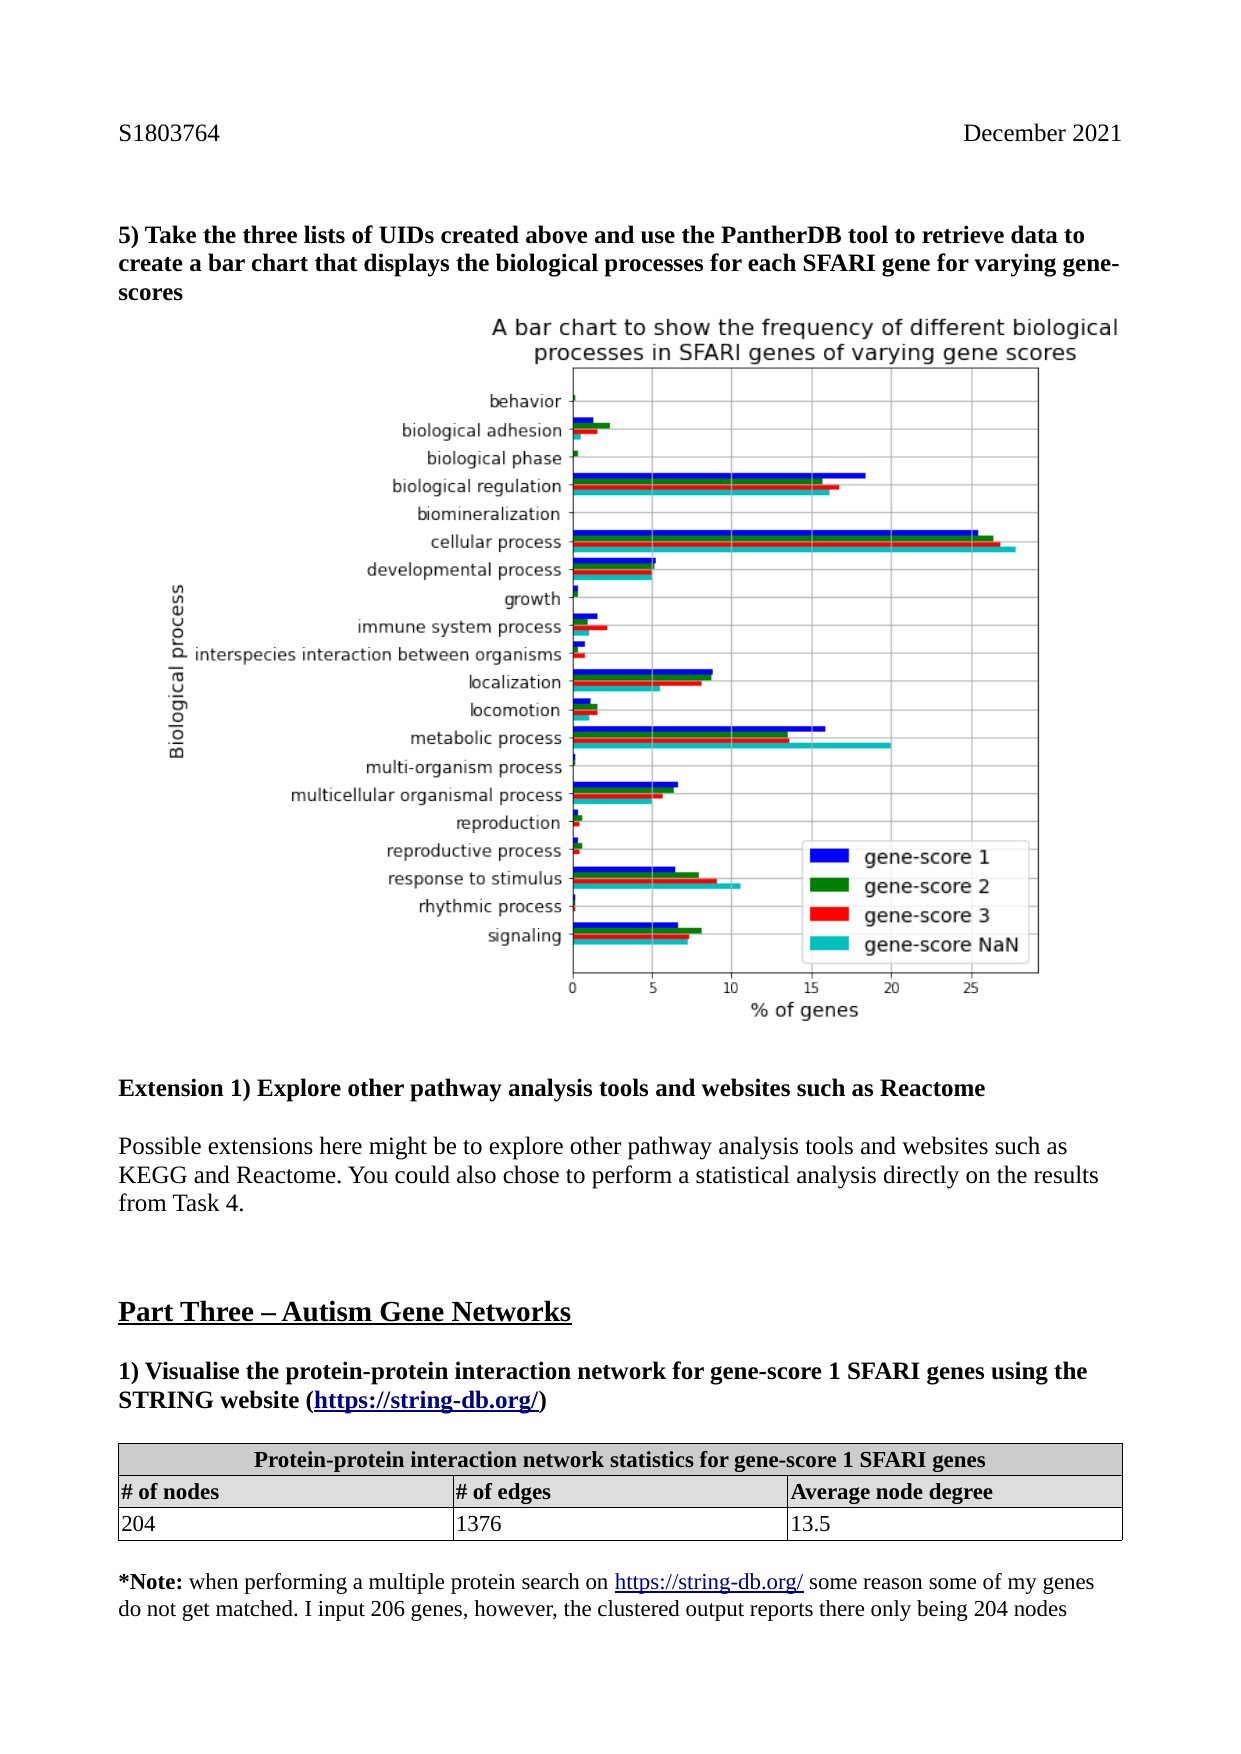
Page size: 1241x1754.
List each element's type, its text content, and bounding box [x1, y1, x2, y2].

text Extension 1) Explore other pathway analysis tools and websites such as Reactome Possible extensions here might be to explore other pathway analysis tools and websites such as KEGG and Reactome. You could also chose to perform a statistical analysis directly on the results from Task 4. [118, 1073, 1122, 1279]
text 5) Take the three lists of UIDs created above and use the PantherDB tool to retrieve data to create a bar chart that displays the biological processes for each SFARI gene for varying gene-scores [118, 220, 1122, 1059]
table_cell 1376 [454, 1508, 787, 1539]
table_cell 204 [119, 1508, 453, 1539]
text Part Three – Autism Gene Networks [118, 1294, 1122, 1356]
table_cell # of edges [454, 1476, 787, 1507]
text *Note: when performing a multiple protein search on https://string-db.org/ some reason some of my genes do not get matched. I input 206 genes, however, the clustered output reports there only being 204 nodes [118, 1541, 1122, 1621]
table_cell # of nodes [119, 1476, 453, 1507]
table_header Protein-protein interaction network statistics for gene-score 1 SFARI genes [119, 1444, 1122, 1475]
table_cell 13.5 [788, 1508, 1122, 1539]
text 1) Visualise the protein-protein interaction network for gene-score 1 SFARI genes using the STRING website (https://string-db.org/) [118, 1356, 1122, 1443]
table_cell Average node degree [788, 1476, 1122, 1507]
picture [160, 309, 1127, 1031]
